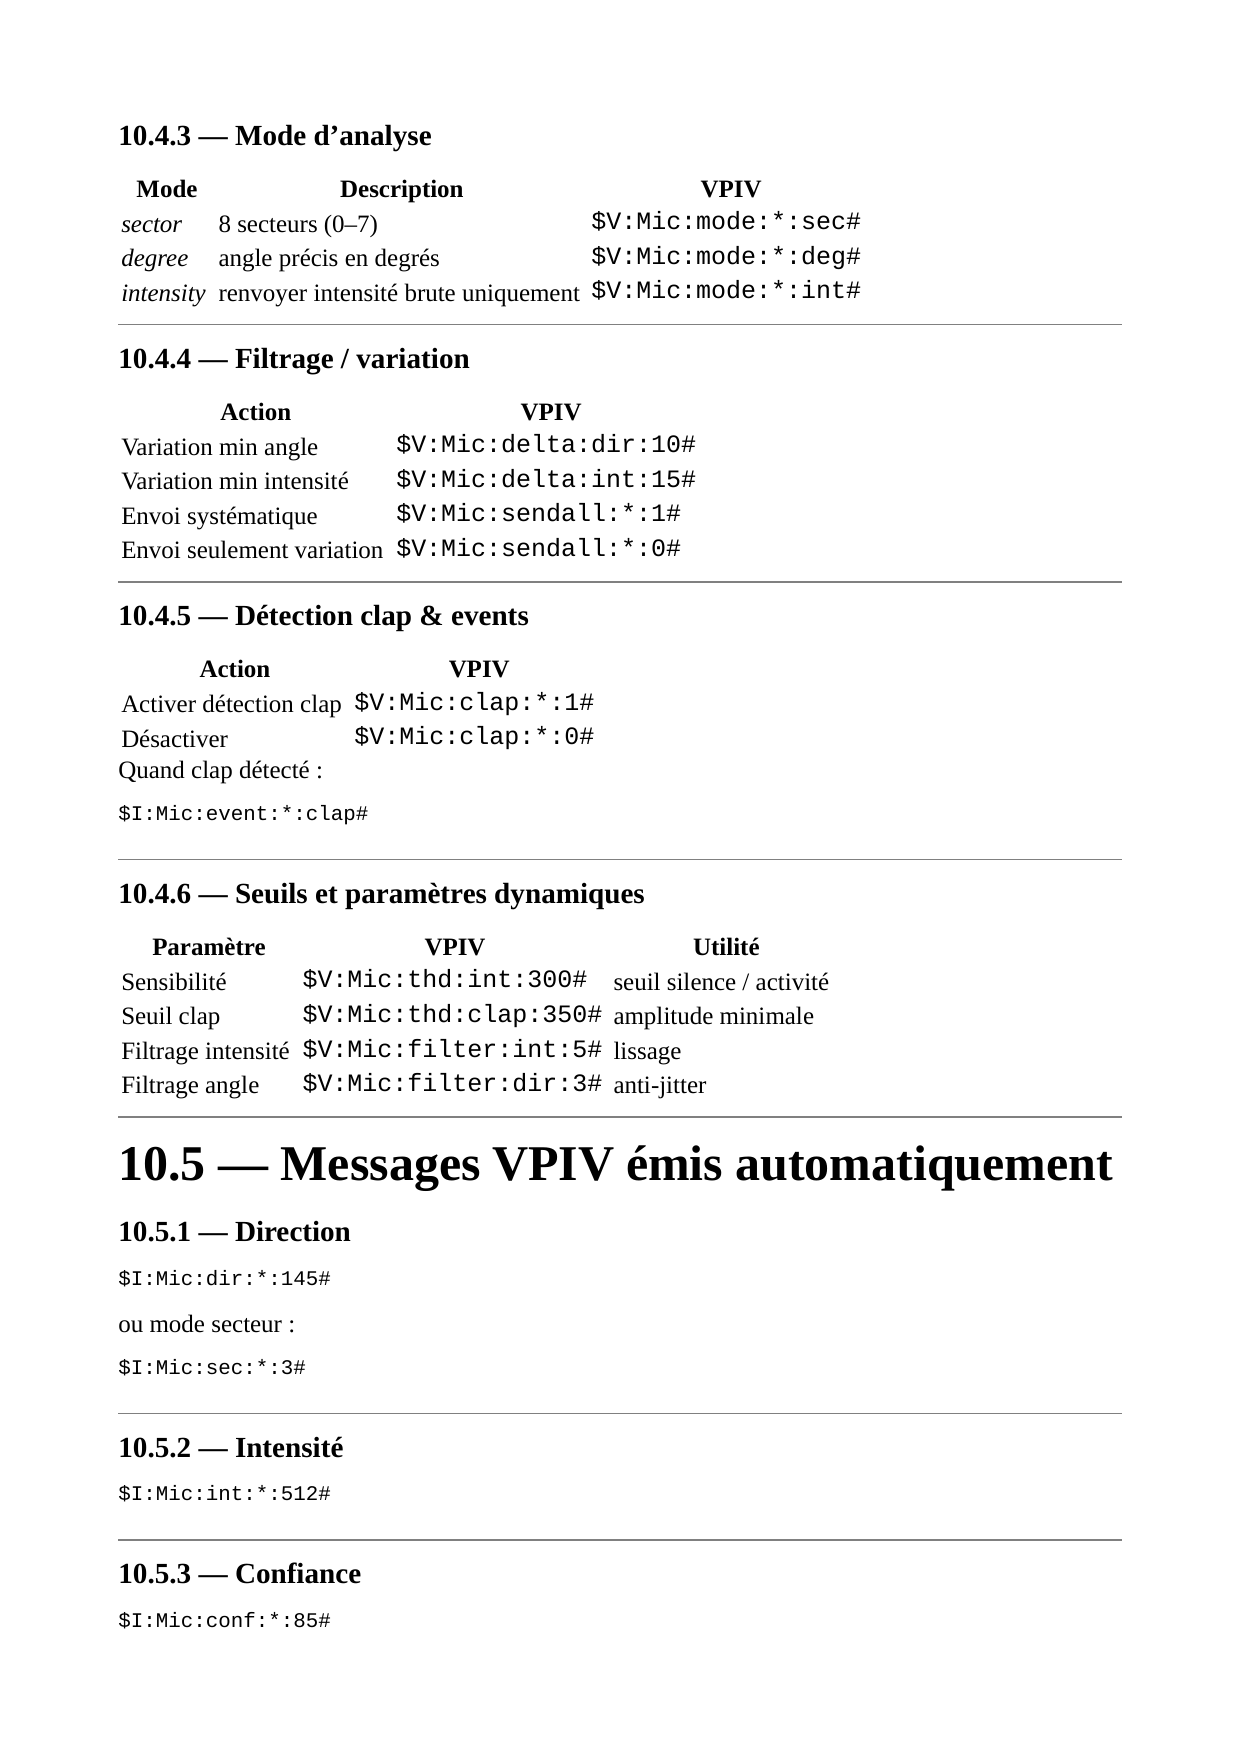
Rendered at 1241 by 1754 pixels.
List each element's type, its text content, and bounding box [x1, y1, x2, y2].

text $I:Mic:int:*:512# [118, 1483, 1122, 1507]
table_cell lissage [610, 1033, 842, 1068]
table_cell Variation min angle [118, 429, 393, 463]
table_cell amplitude minimale [610, 999, 842, 1033]
table_cell Variation min intensité [118, 463, 393, 498]
table_cell $V:Mic:thd:int:300# [299, 964, 610, 998]
table_cell $V:Mic:filter:dir:3# [299, 1068, 610, 1102]
table_cell sector [118, 206, 215, 240]
table_cell Envoi seulement variation [118, 533, 393, 567]
table_header Action [118, 394, 393, 429]
table_cell anti-jitter [610, 1068, 842, 1102]
text $I:Mic:sec:*:3# [118, 1357, 1122, 1381]
table_cell $V:Mic:mode:*:deg# [588, 240, 874, 275]
table_header Mode [118, 171, 215, 206]
table_header VPIV [351, 652, 607, 686]
table_cell $V:Mic:thd:clap:350# [299, 999, 610, 1033]
table_cell $V:Mic:clap:*:0# [351, 721, 607, 755]
table_cell angle précis en degrés [215, 240, 588, 275]
table_cell $V:Mic:delta:int:15# [393, 463, 709, 498]
table_cell $V:Mic:mode:*:int# [588, 275, 874, 309]
table_header VPIV [588, 171, 874, 206]
subtitle 10.4.5 — Détection clap & events [118, 598, 1122, 632]
table_cell Sensibilité [118, 964, 299, 998]
subtitle 10.5.3 — Confiance [118, 1556, 1122, 1590]
table_header Paramètre [118, 929, 299, 964]
text ou mode secteur : [118, 1309, 1122, 1338]
subtitle 10.4.3 — Mode d’analyse [118, 118, 1122, 152]
table_cell $V:Mic:delta:dir:10# [393, 429, 709, 463]
table_header Action [118, 652, 351, 686]
table_cell $V:Mic:sendall:*:0# [393, 533, 709, 567]
subtitle 10.4.4 — Filtrage / variation [118, 341, 1122, 374]
text $I:Mic:dir:*:145# [118, 1267, 1122, 1291]
table_cell $V:Mic:sendall:*:1# [393, 498, 709, 532]
table_cell Filtrage angle [118, 1068, 299, 1102]
table_cell $V:Mic:filter:int:5# [299, 1033, 610, 1068]
table_header Description [215, 171, 588, 206]
table_cell renvoyer intensité brute uniquement [215, 275, 588, 309]
table_header VPIV [299, 929, 610, 964]
table_cell $V:Mic:clap:*:1# [351, 686, 607, 721]
table_cell Seuil clap [118, 999, 299, 1033]
subtitle 10.5.2 — Intensité [118, 1430, 1122, 1464]
table_cell degree [118, 240, 215, 275]
table_cell Filtrage intensité [118, 1033, 299, 1068]
subtitle 10.5.1 — Direction [118, 1214, 1122, 1248]
table_cell seuil silence / activité [610, 964, 842, 998]
text $I:Mic:conf:*:85# [118, 1609, 1122, 1633]
table_cell Désactiver [118, 721, 351, 755]
table_cell 8 secteurs (0–7) [215, 206, 588, 240]
table_header Utilité [610, 929, 842, 964]
subtitle 10.4.6 — Seuils et paramètres dynamiques [118, 876, 1122, 910]
table_cell $V:Mic:mode:*:sec# [588, 206, 874, 240]
table_cell Envoi systématique [118, 498, 393, 532]
subtitle 10.5 — Messages VPIV émis automatiquement [118, 1134, 1122, 1191]
text Quand clap détecté : [118, 755, 1122, 784]
table_header VPIV [393, 394, 709, 429]
table_cell Activer détection clap [118, 686, 351, 721]
text $I:Mic:event:*:clap# [118, 803, 1122, 827]
table_cell intensity [118, 275, 215, 309]
